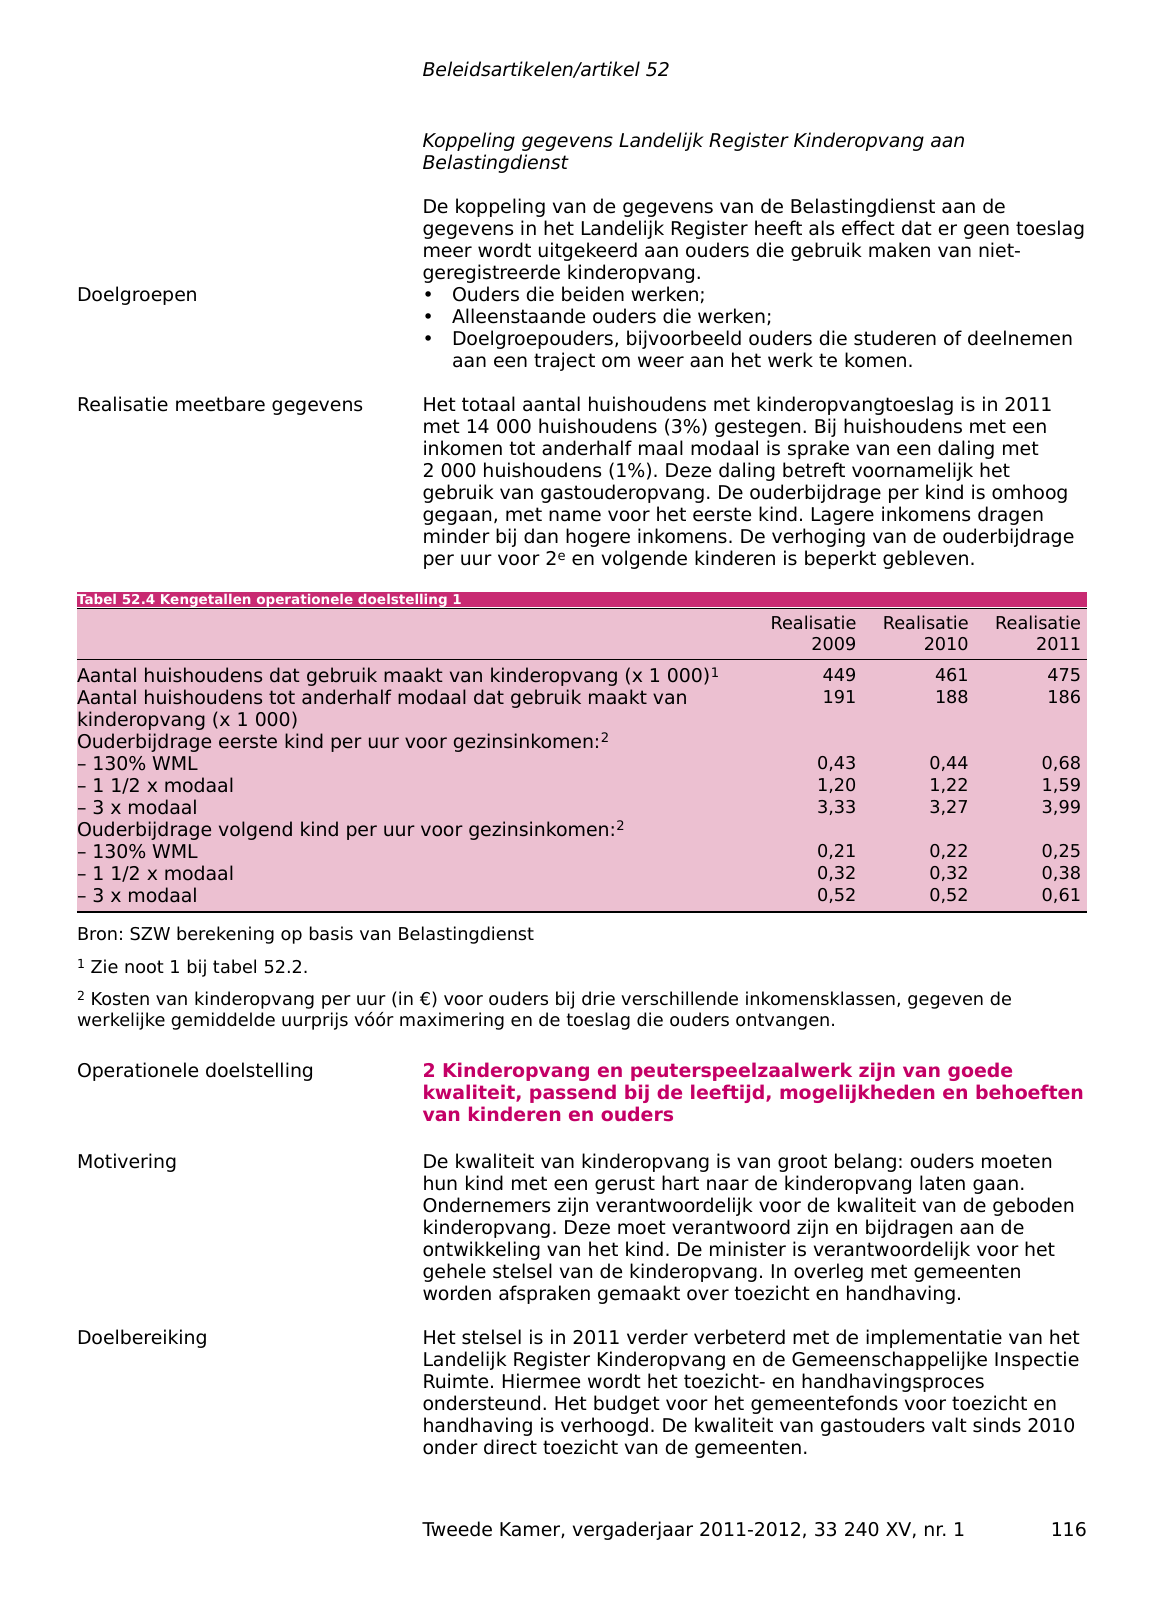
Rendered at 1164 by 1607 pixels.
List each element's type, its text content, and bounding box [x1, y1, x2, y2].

table_cell 3,27 [862, 797, 974, 819]
table_cell Aantal huishoudens tot anderhalf modaal dat gebruik maakt van kinderopvang (x 1 000) [77, 687, 750, 731]
table_cell 475 [974, 660, 1087, 687]
table_cell [862, 819, 974, 841]
table_cell [974, 731, 1087, 753]
table_cell [750, 731, 862, 753]
text Het totaal aantal huishoudens met kinderopvangtoeslag is in 2011 met 14 000 huishoudens (3%) gestegen. Bij huishoudens met een inkomen tot anderhalf maal modaal is sprake van een daling met 2 000 huishoudens (1%). Deze daling betreft voornamelijk het gebruik van gastouderopvang. De ouderbijdrage per kind is omhoog gegaan, met name voor het eerste kind. Lagere inkomens dragen minder bij dan hogere inkomens. De verhoging van de ouderbijdrage per uur voor 2e en volgende kinderen is beperkt gebleven. [422, 394, 1087, 570]
table_cell 1,59 [974, 775, 1087, 797]
text • Alleenstaande ouders die werken; [422, 306, 1087, 328]
table_cell 0,68 [974, 753, 1087, 775]
table_cell 3,99 [974, 797, 1087, 819]
table_cell 0,32 [750, 863, 862, 885]
table_cell 0,61 [974, 885, 1087, 911]
table_cell 1,22 [862, 775, 974, 797]
table_cell Realisatie 2011 [974, 609, 1087, 659]
text • Ouders die beiden werken; [422, 284, 1087, 306]
table_cell 0,22 [862, 841, 974, 863]
table_cell 449 [750, 660, 862, 687]
table_header Tabel 52.4 Kengetallen operationele doelstelling 1 [77, 592, 1087, 607]
table_cell Ouderbijdrage volgend kind per uur voor gezinsinkomen:2 [77, 819, 750, 841]
table_cell Realisatie 2010 [862, 609, 974, 659]
table_cell 3,33 [750, 797, 862, 819]
table_cell 188 [862, 687, 974, 731]
text Het stelsel is in 2011 verder verbeterd met de implementatie van het Landelijk Register Kinderopvang en de Gemeenschappelijke Inspectie Ruimte. Hiermee wordt het toezicht- en handhavingsproces ondersteund. Het budget voor het gemeentefonds voor toezicht en handhaving is verhoogd. De kwaliteit van gastouders valt sinds 2010 onder direct toezicht van de gemeenten. [422, 1327, 1087, 1459]
table_cell Realisatie 2009 [750, 609, 862, 659]
text Doelgroepen [77, 284, 399, 306]
table_cell 0,43 [750, 753, 862, 775]
table_cell Ouderbijdrage eerste kind per uur voor gezinsinkomen:2 [77, 731, 750, 753]
table_cell 0,52 [862, 885, 974, 911]
table_cell – 1 1/2 x modaal [77, 863, 750, 885]
table_cell – 130% WML [77, 753, 750, 775]
table_cell 1,20 [750, 775, 862, 797]
table_cell 0,32 [862, 863, 974, 885]
table_cell [750, 819, 862, 841]
subtitle Koppeling gegevens Landelijk Register Kinderopvang aan Belastingdienst [422, 130, 1087, 174]
table_cell – 3 x modaal [77, 797, 750, 819]
table_cell [862, 731, 974, 753]
text Motivering [77, 1151, 399, 1173]
table_cell 0,52 [750, 885, 862, 911]
table_cell 186 [974, 687, 1087, 731]
table_cell 191 [750, 687, 862, 731]
text De koppeling van de gegevens van de Belastingdienst aan de gegevens in het Landelijk Register heeft als effect dat er geen toeslag meer wordt uitgekeerd aan ouders die gebruik maken van niet-geregistreerde kinderopvang. [422, 196, 1087, 284]
table_cell 0,38 [974, 863, 1087, 885]
table_cell Aantal huishoudens dat gebruik maakt van kinderopvang (x 1 000)1 [77, 660, 750, 687]
table_cell – 130% WML [77, 841, 750, 863]
text [77, 306, 399, 314]
table_cell 461 [862, 660, 974, 687]
text Operationele doelstelling [77, 1060, 399, 1082]
table_cell 0,44 [862, 753, 974, 775]
table_cell [77, 609, 750, 659]
table_cell 0,21 [750, 841, 862, 863]
table_cell – 3 x modaal [77, 885, 750, 911]
table_cell [974, 819, 1087, 841]
text • Doelgroepouders, bijvoorbeeld ouders die studeren of deelnemen aan een traject om weer aan het werk te komen. [422, 328, 1087, 372]
text Doelbereiking [77, 1327, 399, 1349]
text Realisatie meetbare gegevens [77, 394, 399, 416]
text De kwaliteit van kinderopvang is van groot belang: ouders moeten hun kind met een gerust hart naar de kinderopvang laten gaan. Ondernemers zijn verantwoordelijk voor de kwaliteit van de geboden kinderopvang. Deze moet verantwoord zijn en bijdragen aan de ontwikkeling van het kind. De minister is verantwoordelijk voor het gehele stelsel van de kinderopvang. In overleg met gemeenten worden afspraken gemaakt over toezicht en handhaving. [422, 1151, 1087, 1305]
table_cell Bron: SZW berekening op basis van Belastingdienst 1 Zie noot 1 bij tabel 52.2. 2 Kosten van kinderopvang per uur (in €) voor ouders bij drie verschillende inkomensklassen, gegeven de werkelijke gemiddelde uurprijs vóór maximering en de toeslag die ouders ontvangen. [77, 913, 1087, 1030]
subtitle 2 Kinderopvang en peuterspeelzaalwerk zijn van goede kwaliteit, passend bij de leeftijd, mogelijkheden en behoeften van kinderen en ouders [422, 1060, 1087, 1126]
table_cell – 1 1/2 x modaal [77, 775, 750, 797]
table_cell 0,25 [974, 841, 1087, 863]
